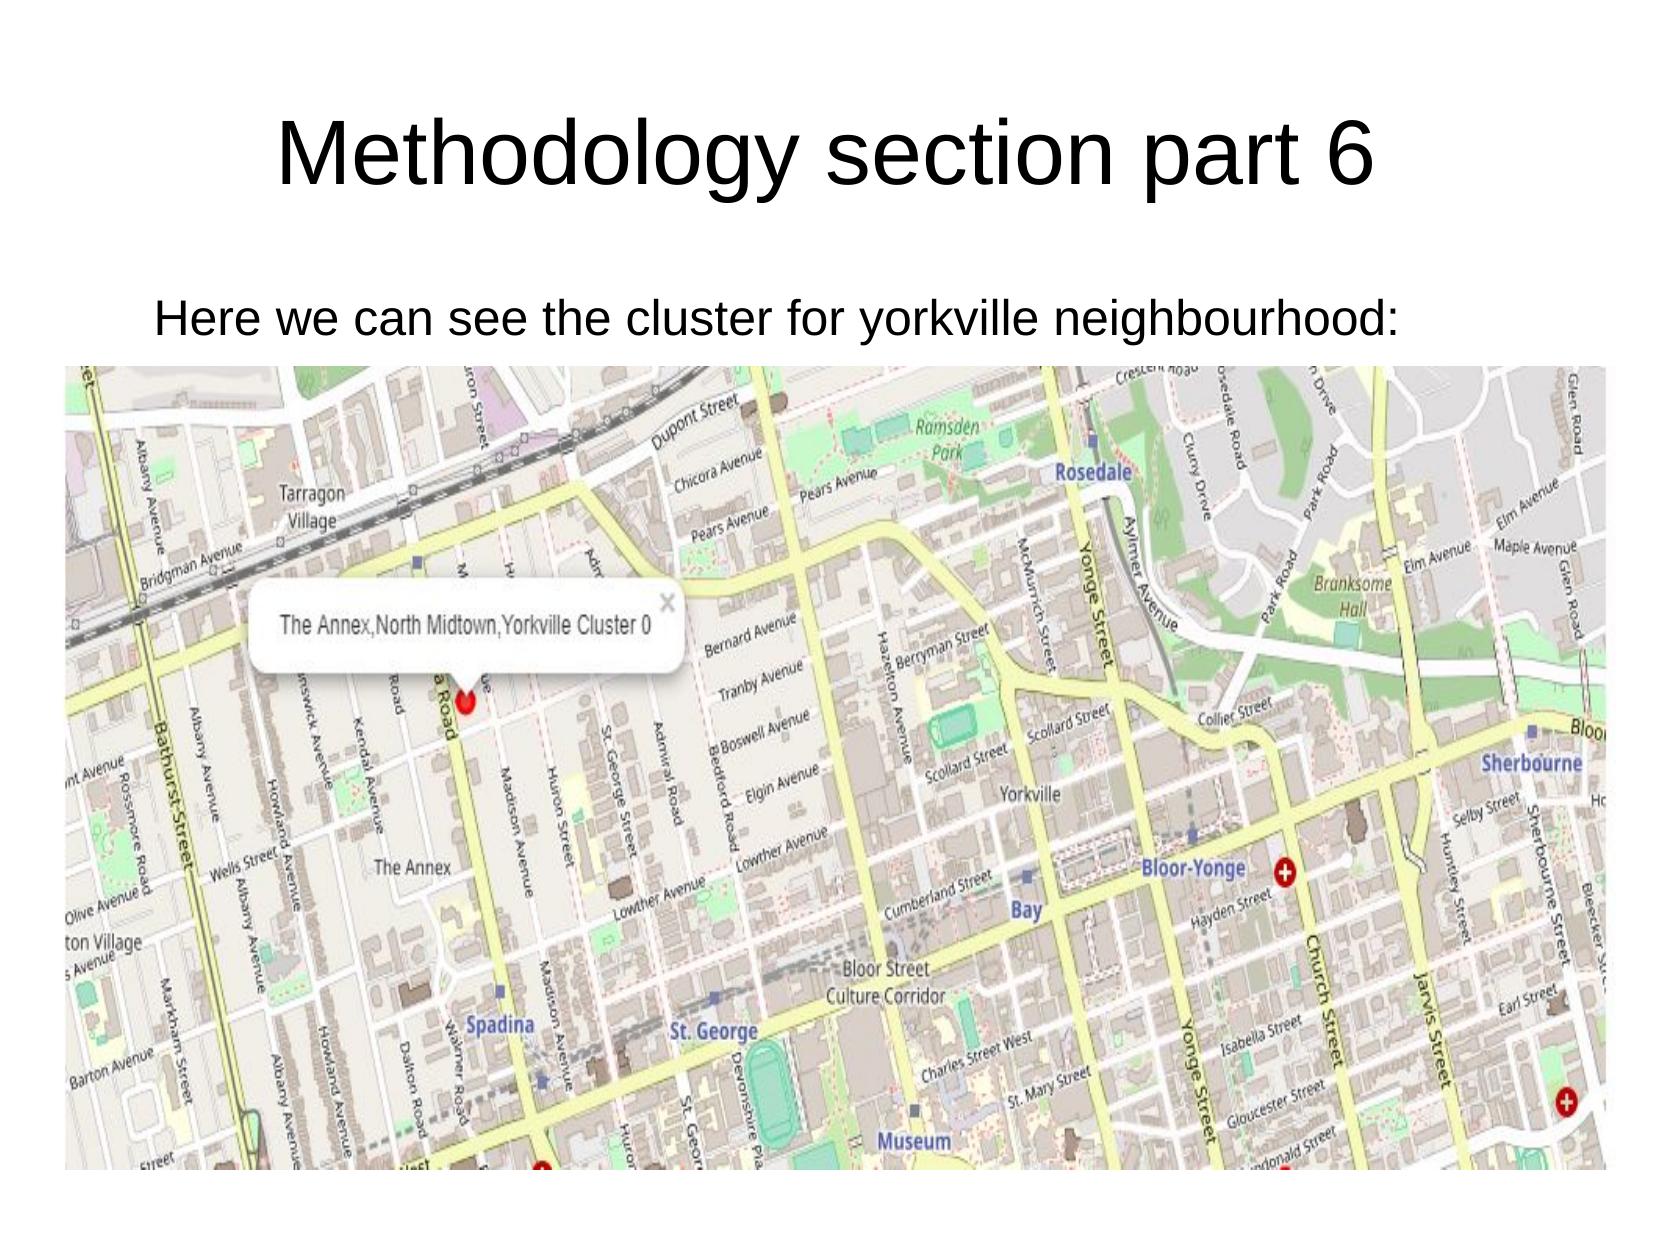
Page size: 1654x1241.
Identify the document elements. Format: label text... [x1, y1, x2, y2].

list Here we can see the cluster for yorkville neighbourhood: [82, 290, 1571, 366]
picture [14, 366, 1639, 1170]
title Methodology section part 6 [82, 49, 1571, 257]
